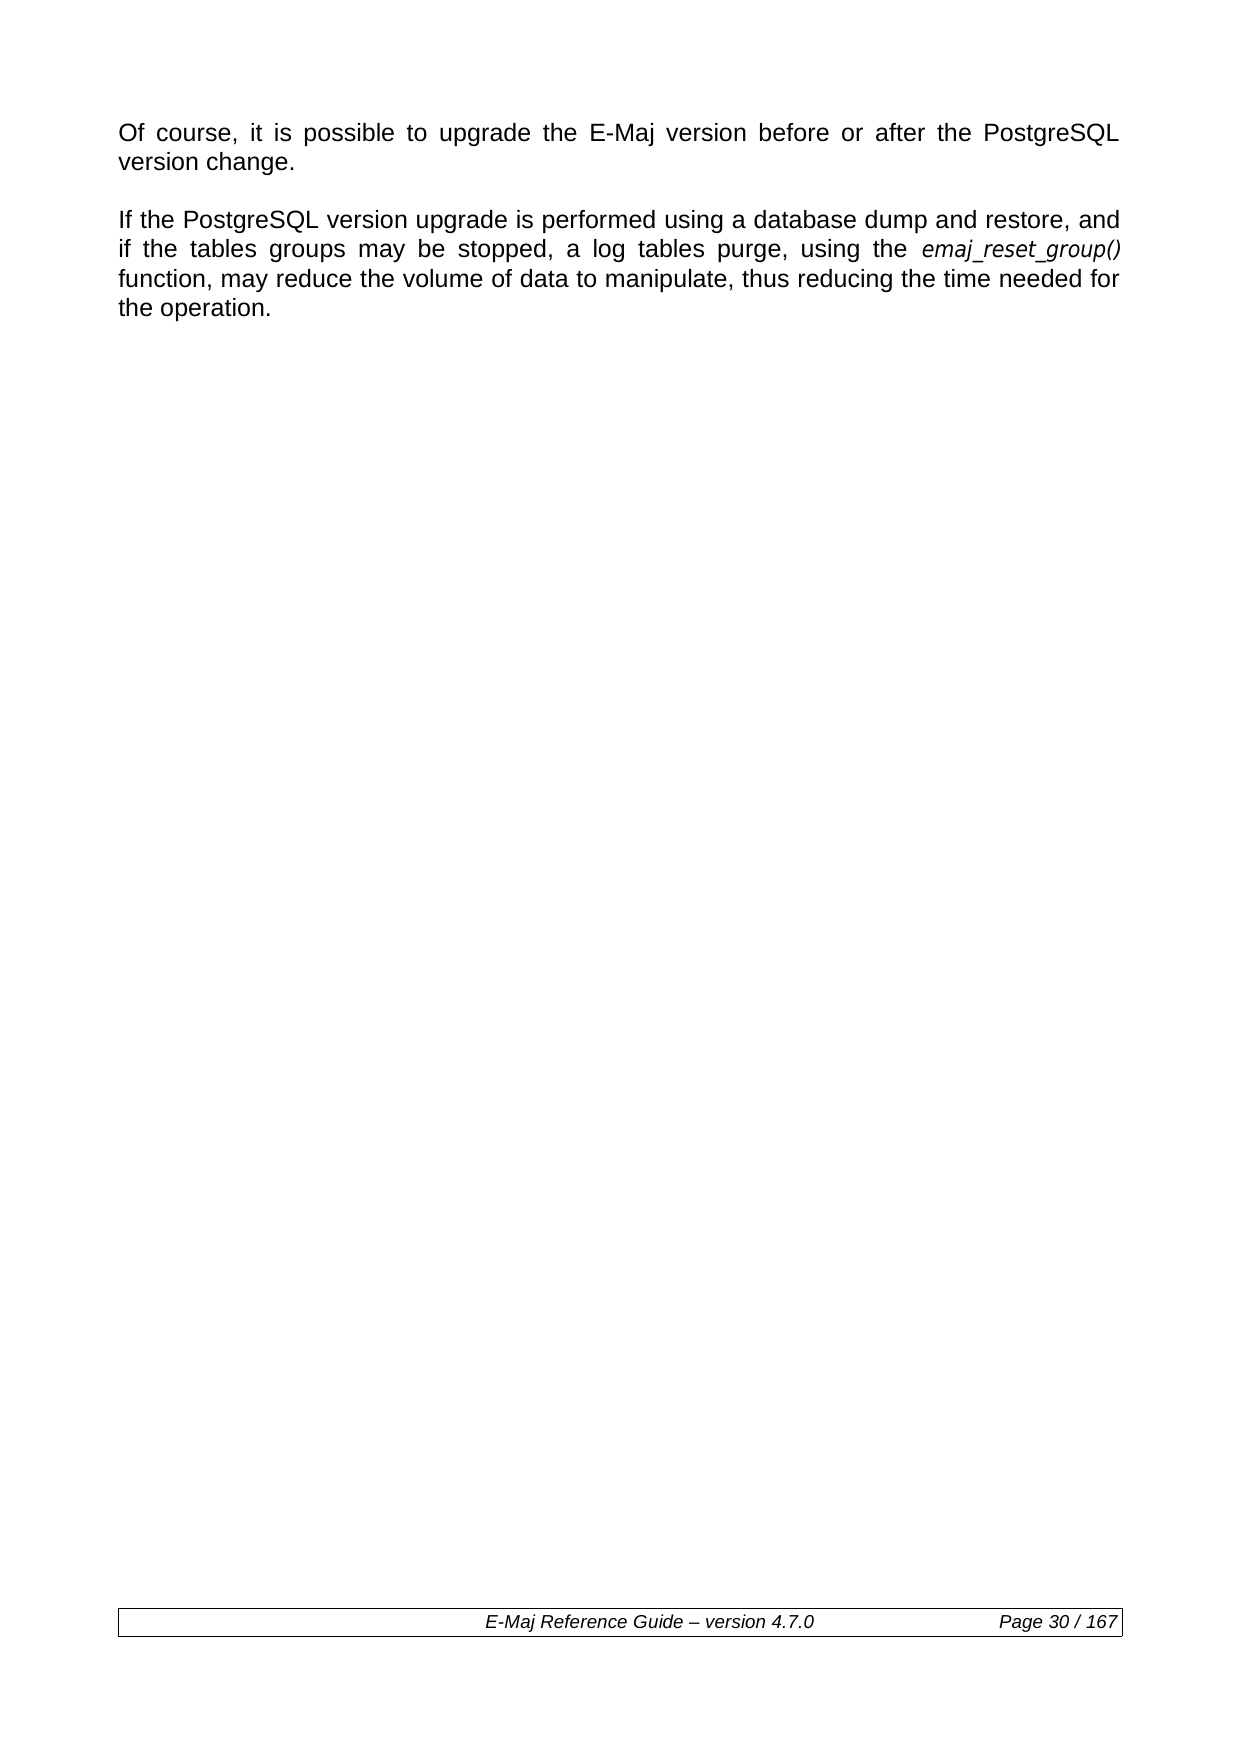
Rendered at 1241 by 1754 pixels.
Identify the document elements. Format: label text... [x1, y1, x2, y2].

text Of course, it is possible to upgrade the E-Maj version before or after the PostgreSQL version change. [118, 118, 1122, 176]
text If the PostgreSQL version upgrade is performed using a database dump and restore, and if the tables groups may be stopped, a log tables purge, using the emaj_reset_group() function, may reduce the volume of data to manipulate, thus reducing the time needed for the operation. [118, 205, 1122, 322]
